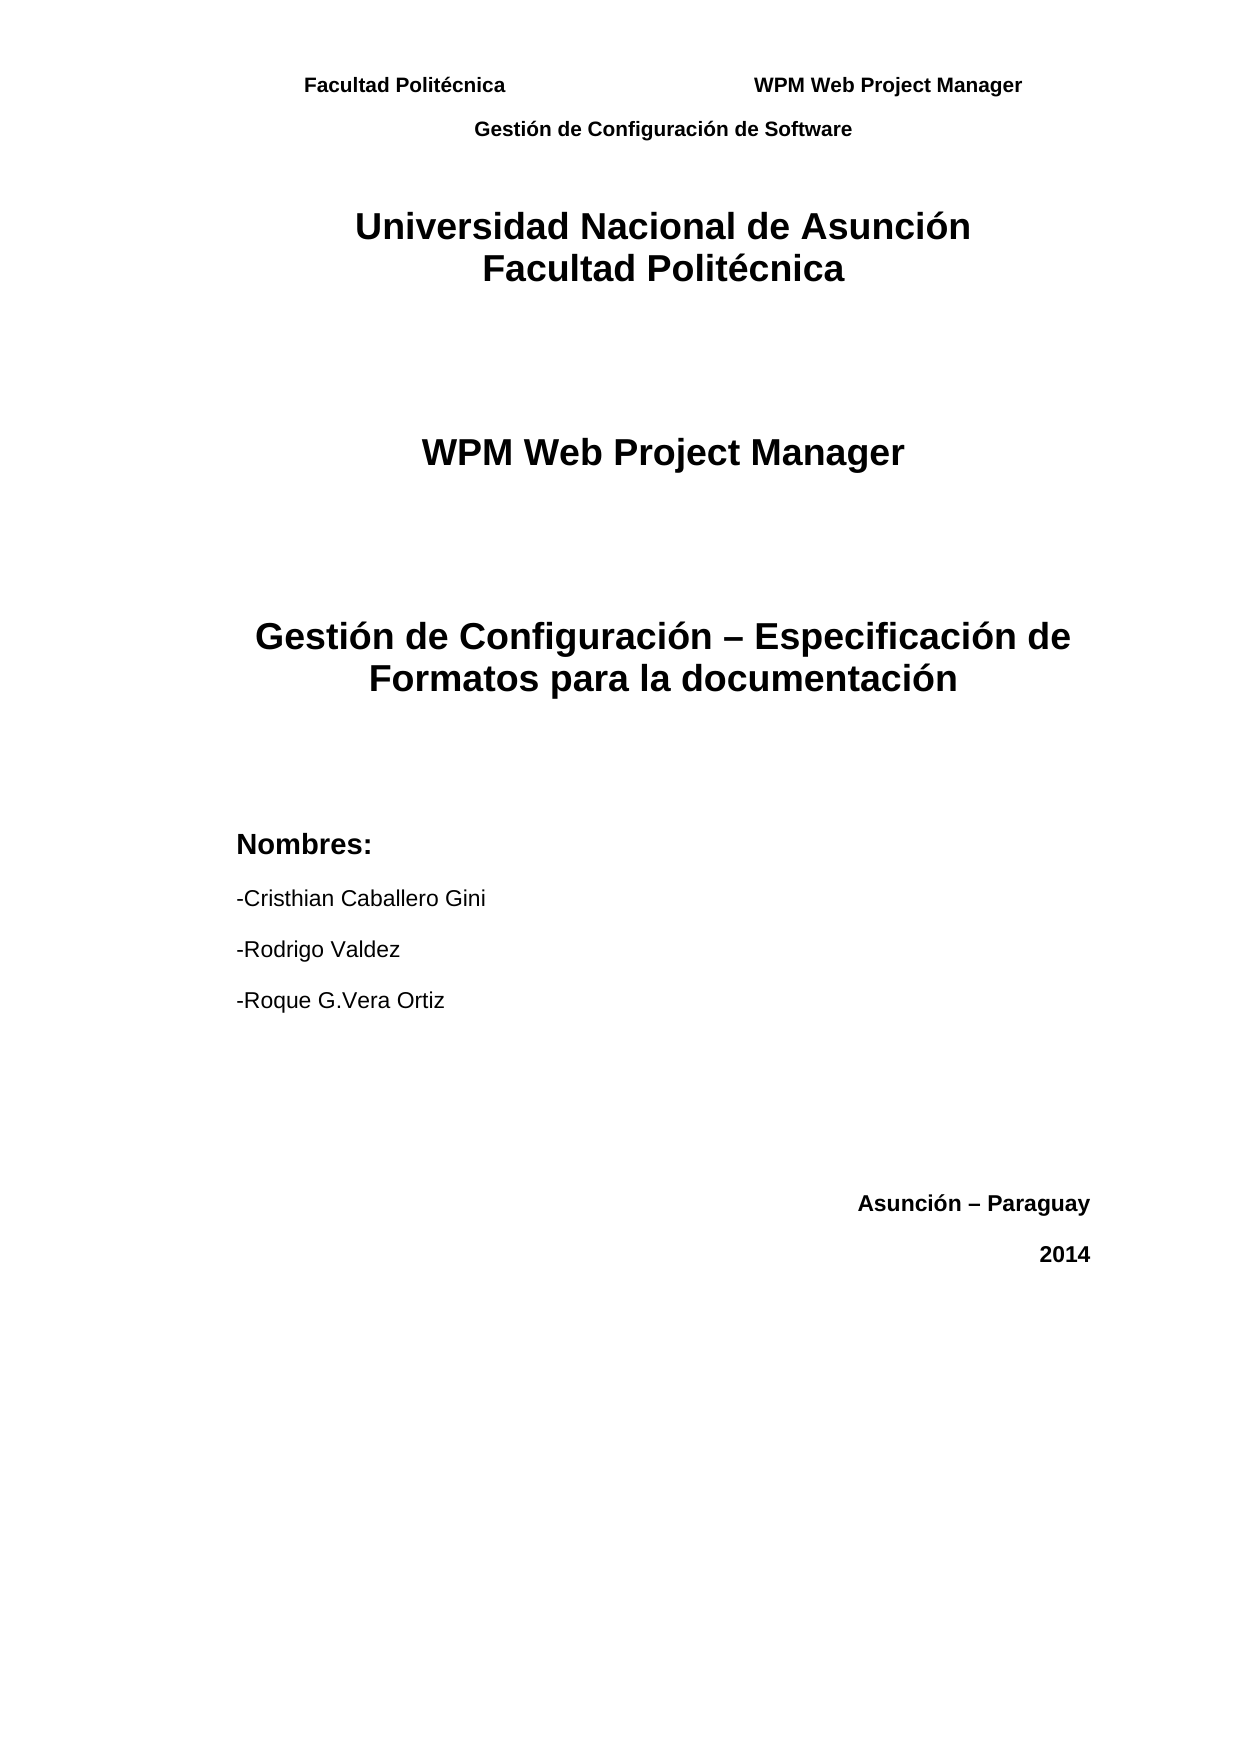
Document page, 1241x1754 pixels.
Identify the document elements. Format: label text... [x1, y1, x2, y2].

subtitle 2014 [236, 1242, 1090, 1268]
subtitle WPM Web Project Manager [236, 431, 1090, 473]
subtitle -Rodrigo Valdez [236, 936, 1090, 962]
subtitle Asunción – Paraguay [236, 1191, 1090, 1217]
subtitle -Cristhian Caballero Gini [236, 886, 1090, 911]
subtitle Universidad Nacional de Asunción Facultad Politécnica [236, 206, 1090, 289]
subtitle Nombres: [236, 828, 1090, 861]
subtitle Gestión de Configuración – Especificación de Formatos para la documentación [236, 615, 1090, 699]
subtitle -Roque G.Vera Ortiz [236, 987, 1090, 1013]
